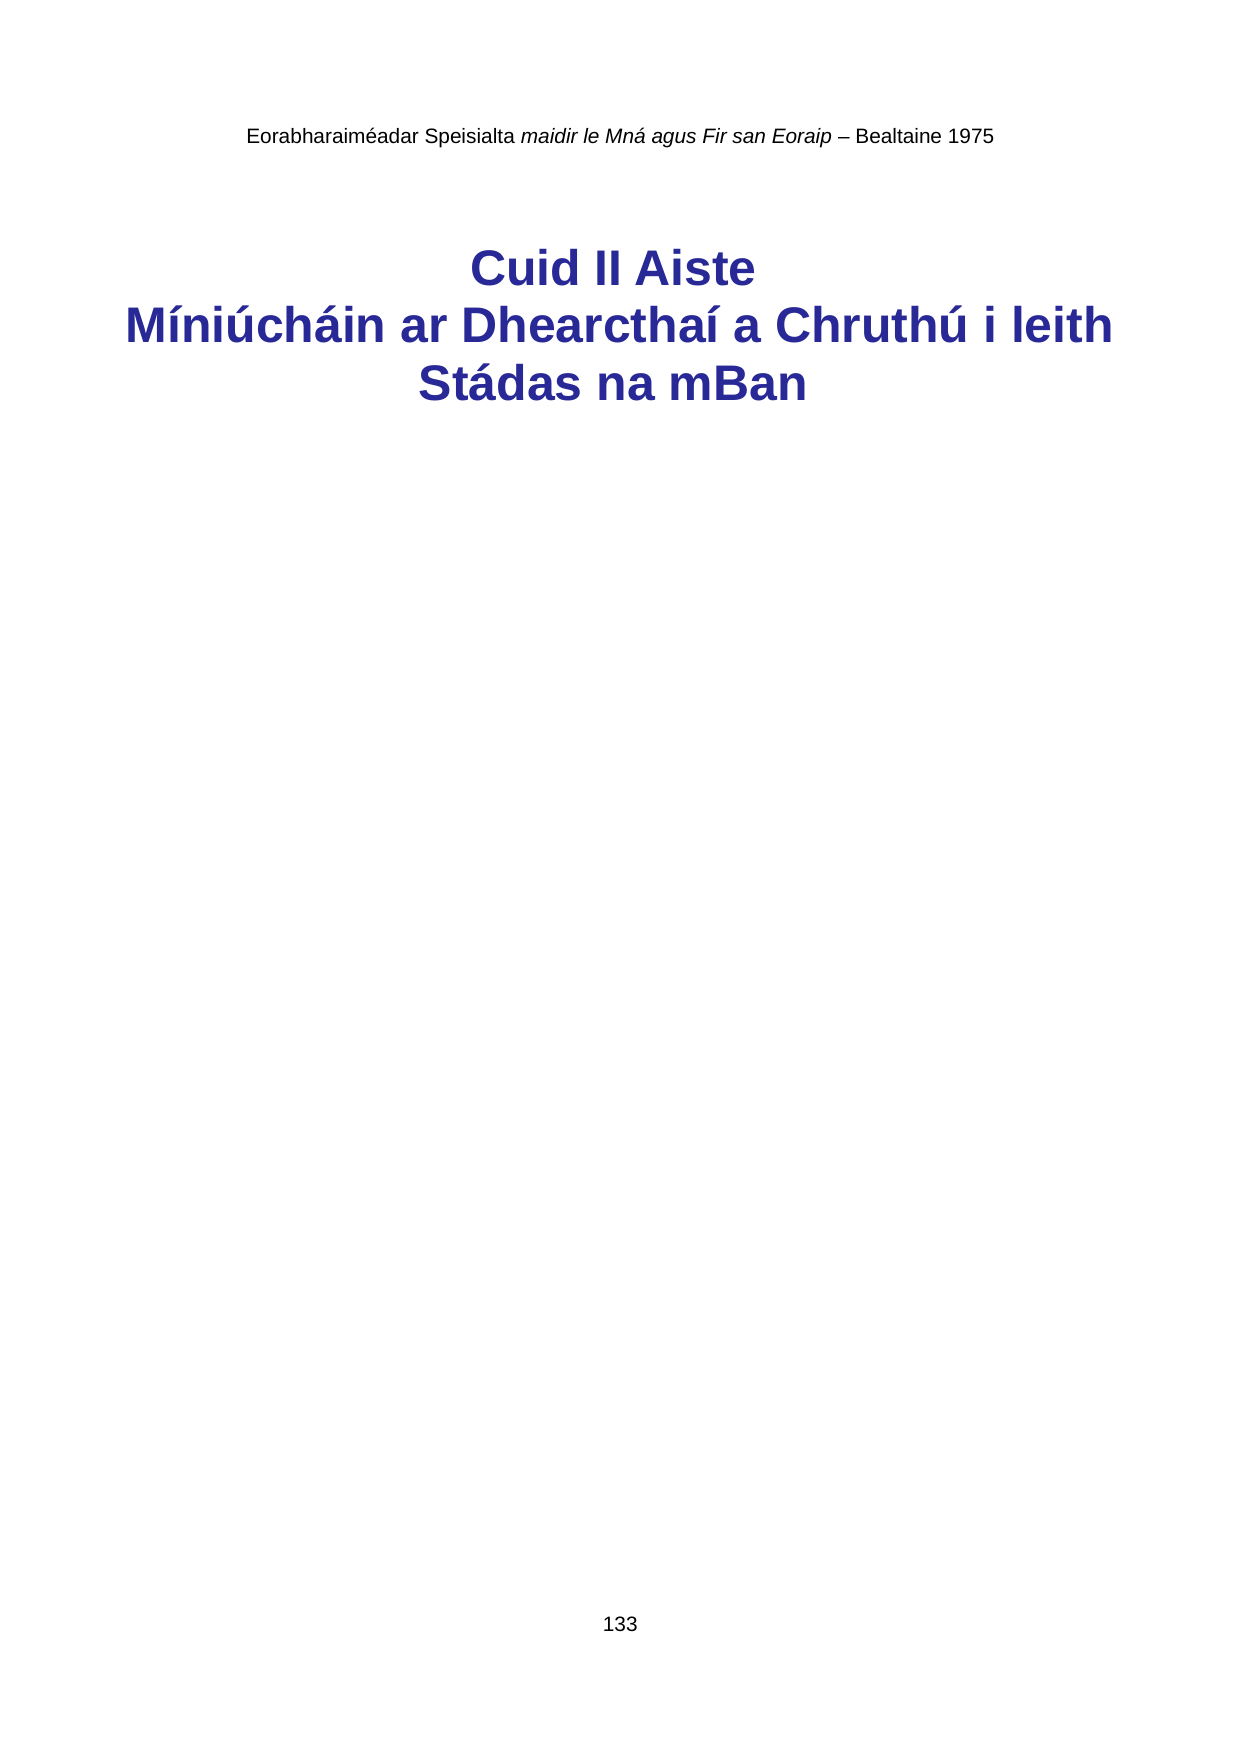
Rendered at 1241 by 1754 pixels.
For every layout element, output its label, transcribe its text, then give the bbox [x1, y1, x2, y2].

subtitle Cuid II Aiste Míniúcháin ar Dhearcthaí a Chruthú i leith Stádas na mBan [118, 238, 1122, 411]
